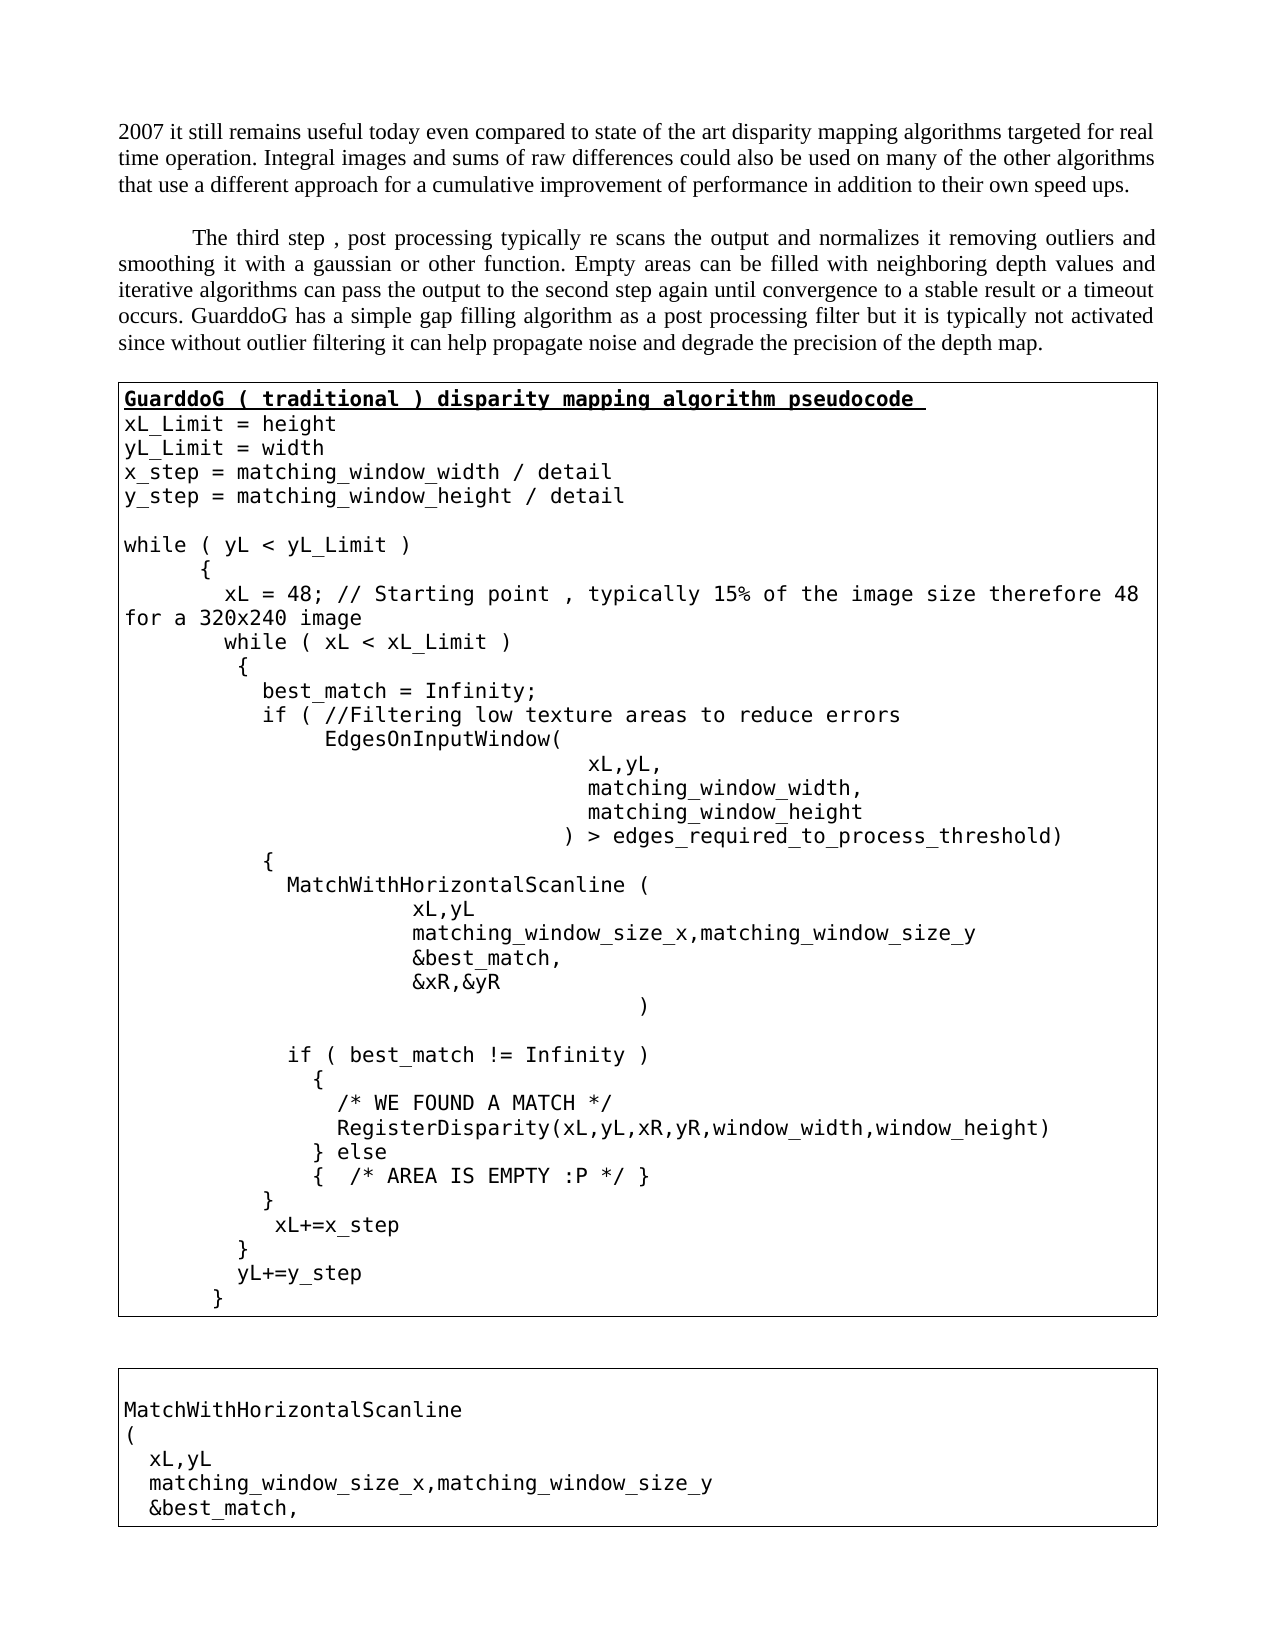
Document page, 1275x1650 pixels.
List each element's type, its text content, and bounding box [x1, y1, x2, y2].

text 2007 it still remains useful today even compared to state of the art disparity mapping algorithms targeted for real time operation. Integral images and sums of raw differences could also be used on many of the other algorithms that use a different approach for a cumulative improvement of performance in addition to their own speed ups. [118, 118, 1157, 197]
table_header MatchWithHorizontalScanline ( xL,yL matching_window_size_x,matching_window_size_y &best_match, [119, 1369, 1157, 1526]
table_header GuarddoG ( traditional ) disparity mapping algorithm pseudocode xL_Limit = height yL_Limit = width x_step = matching_window_width / detail y_step = matching_window_height / detail while ( yL < yL_Limit ) { xL = 48; // Starting point , typically 15% of the image size therefore 48 for a 320x240 image while ( xL < xL_Limit ) { best_match = Infinity; if ( //Filtering low texture areas to reduce errors EdgesOnInputWindow( xL,yL, matching_window_width, matching_window_height ) > edges_required_to_process_threshold) { MatchWithHorizontalScanline ( xL,yL matching_window_size_x,matching_window_size_y &best_match, &xR,&yR ) if ( best_match != Infinity ) { /* WE FOUND A MATCH */ RegisterDisparity(xL,yL,xR,yR,window_width,window_height) } else { /* AREA IS EMPTY :P */ } } xL+=x_step } yL+=y_step } [119, 383, 1157, 1316]
text The third step , post processing typically re scans the output and normalizes it removing outliers and smoothing it with a gaussian or other function. Empty areas can be filled with neighboring depth values and iterative algorithms can pass the output to the second step again until convergence to a stable result or a timeout occurs. GuarddoG has a simple gap filling algorithm as a post processing filter but it is typically not activated since without outlier filtering it can help propagate noise and degrade the precision of the depth map. [118, 223, 1157, 355]
